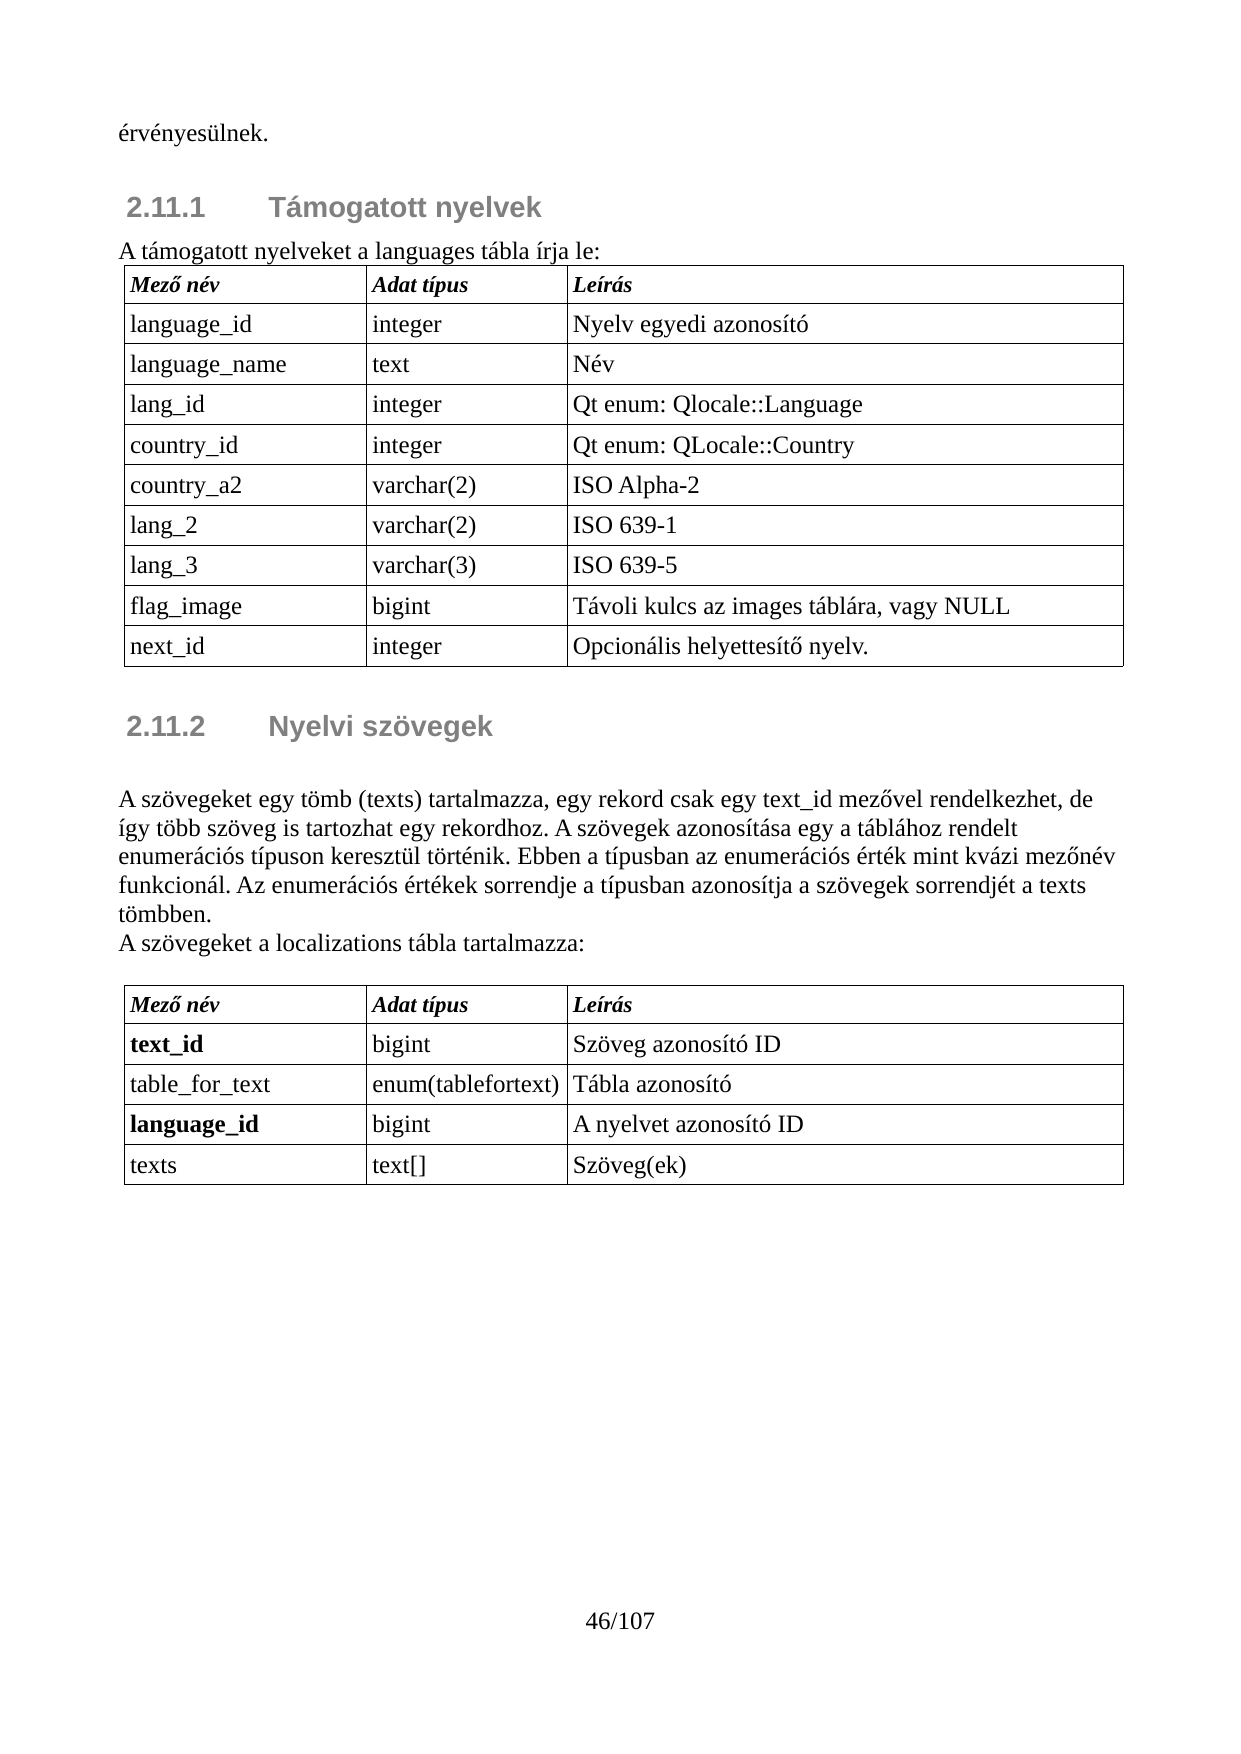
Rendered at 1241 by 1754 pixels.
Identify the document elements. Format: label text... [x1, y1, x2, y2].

table_cell language_id [125, 1105, 366, 1144]
text A szövegeket a localizations tábla tartalmazza: [118, 928, 1122, 956]
table_cell bigint [367, 1024, 567, 1063]
table_cell lang_3 [125, 546, 366, 585]
table_cell lang_2 [125, 506, 366, 545]
table_header Adat típus [367, 266, 567, 303]
table_cell varchar(2) [367, 465, 567, 504]
table_header Leírás [568, 986, 1123, 1023]
table_cell enum(tablefortext) [367, 1065, 567, 1104]
table_cell country_a2 [125, 465, 366, 504]
table_cell Qt enum: QLocale::Country [568, 425, 1123, 464]
table_cell flag_image [125, 586, 366, 625]
table_cell integer [367, 626, 567, 666]
table_cell integer [367, 425, 567, 464]
table_cell bigint [367, 586, 567, 625]
table_cell ISO 639-5 [568, 546, 1123, 585]
table_cell next_id [125, 626, 366, 666]
table_cell Név [568, 344, 1123, 383]
table_cell texts [125, 1145, 366, 1184]
table_cell country_id [125, 425, 366, 464]
table_cell bigint [367, 1105, 567, 1144]
text érvényesülnek. [118, 118, 1122, 147]
table_header Mező név [125, 266, 366, 303]
table_cell Nyelv egyedi azonosító [568, 304, 1123, 343]
table_cell Opcionális helyettesítő nyelv. [568, 626, 1123, 666]
table_cell table_for_text [125, 1065, 366, 1104]
table_cell Qt enum: Qlocale::Language [568, 385, 1123, 424]
table_cell text [367, 344, 567, 383]
table_header Leírás [568, 266, 1123, 303]
table_cell Szöveg azonosító ID [568, 1024, 1123, 1063]
subtitle Nyelvi szövegek [118, 709, 1122, 743]
table_header Mező név [125, 986, 366, 1023]
text A szövegeket egy tömb (texts) tartalmazza, egy rekord csak egy text_id mezővel rendelkezhet, de így több szöveg is tartozhat egy rekordhoz. A szövegek azonosítása egy a táblához rendelt enumerációs típuson keresztül történik. Ebben a típusban az enumerációs érték mint kvázi mezőnév funkcionál. Az enumerációs értékek sorrendje a típusban azonosítja a szövegek sorrendjét a texts tömbben. [118, 784, 1122, 928]
subtitle Támogatott nyelvek [118, 190, 1122, 224]
table_cell ISO Alpha-2 [568, 465, 1123, 504]
text A támogatott nyelveket a languages tábla írja le: [118, 236, 1122, 265]
table_cell integer [367, 304, 567, 343]
table_cell Szöveg(ek) [568, 1145, 1123, 1184]
table_cell Tábla azonosító [568, 1065, 1123, 1104]
table_cell lang_id [125, 385, 366, 424]
table_cell integer [367, 385, 567, 424]
table_cell ISO 639-1 [568, 506, 1123, 545]
table_cell A nyelvet azonosító ID [568, 1105, 1123, 1144]
table_cell varchar(3) [367, 546, 567, 585]
table_cell varchar(2) [367, 506, 567, 545]
table_cell Távoli kulcs az images táblára, vagy NULL [568, 586, 1123, 625]
table_cell language_id [125, 304, 366, 343]
table_cell text[] [367, 1145, 567, 1184]
table_cell text_id [125, 1024, 366, 1063]
table_header Adat típus [367, 986, 567, 1023]
table_cell language_name [125, 344, 366, 383]
